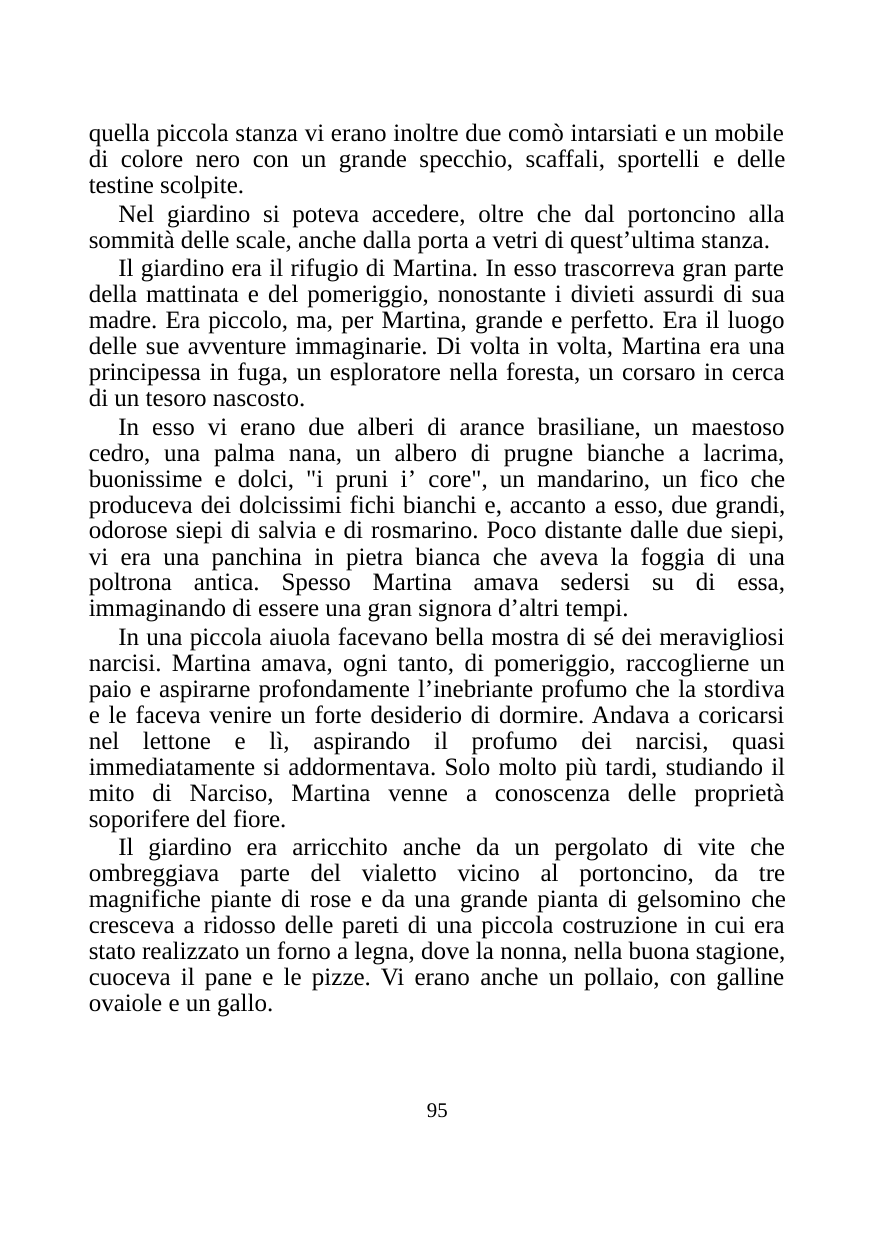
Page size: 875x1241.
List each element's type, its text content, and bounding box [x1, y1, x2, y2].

text Nel giardino si poteva accedere, oltre che dal portoncino alla sommità delle scale, anche dalla porta a vetri di quest’ultima stanza. [88, 199, 786, 253]
text Il giardino era il rifugio di Martina. In esso trascorreva gran parte della mattinata e del pomeriggio, nonostante i divieti assurdi di sua madre. Era piccolo, ma, per Martina, grande e perfetto. Era il luogo delle sue avventure immaginarie. Di volta in volta, Martina era una principessa in fuga, un esploratore nella foresta, un corsaro in cerca di un tesoro nascosto. [88, 253, 786, 412]
text Il giardino era arricchito anche da un pergolato di vite che ombreggiava parte del vialetto vicino al portoncino, da tre magnifiche piante di rose e da una grande pianta di gelsomino che cresceva a ridosso delle pareti di una piccola costruzione in cui era stato realizzato un forno a legna, dove la nonna, nella buona stagione, cuoceva il pane e le pizze. Vi erano anche un pollaio, con galline ovaiole e un gallo. [88, 832, 786, 1017]
text quella piccola stanza vi erano inoltre due comò intarsiati e un mobile di colore nero con un grande specchio, scaffali, sportelli e delle testine scolpite. [88, 118, 786, 199]
text In una piccola aiuola facevano bella mostra di sé dei meravigliosi narcisi. Martina amava, ogni tanto, di pomeriggio, raccoglierne un paio e aspirarne profondamente l’inebriante profumo che la stordiva e le faceva venire un forte desiderio di dormire. Andava a coricarsi nel lettone e lì, aspirando il profumo dei narcisi, quasi immediatamente si addormentava. Solo molto più tardi, studiando il mito di Narciso, Martina venne a conoscenza delle proprietà soporifere del fiore. [88, 622, 786, 832]
text In esso vi erano due alberi di arance brasiliane, un maestoso cedro, una palma nana, un albero di prugne bianche a lacrima, buonissime e dolci, "i pruni i’ core", un mandarino, un fico che produceva dei dolcissimi fichi bianchi e, accanto a esso, due grandi, odorose siepi di salvia e di rosmarino. Poco distante dalle due siepi, vi era una panchina in pietra bianca che aveva la foggia di una poltrona antica. Spesso Martina amava sedersi su di essa, immaginando di essere una gran signora d’altri tempi. [88, 412, 786, 622]
